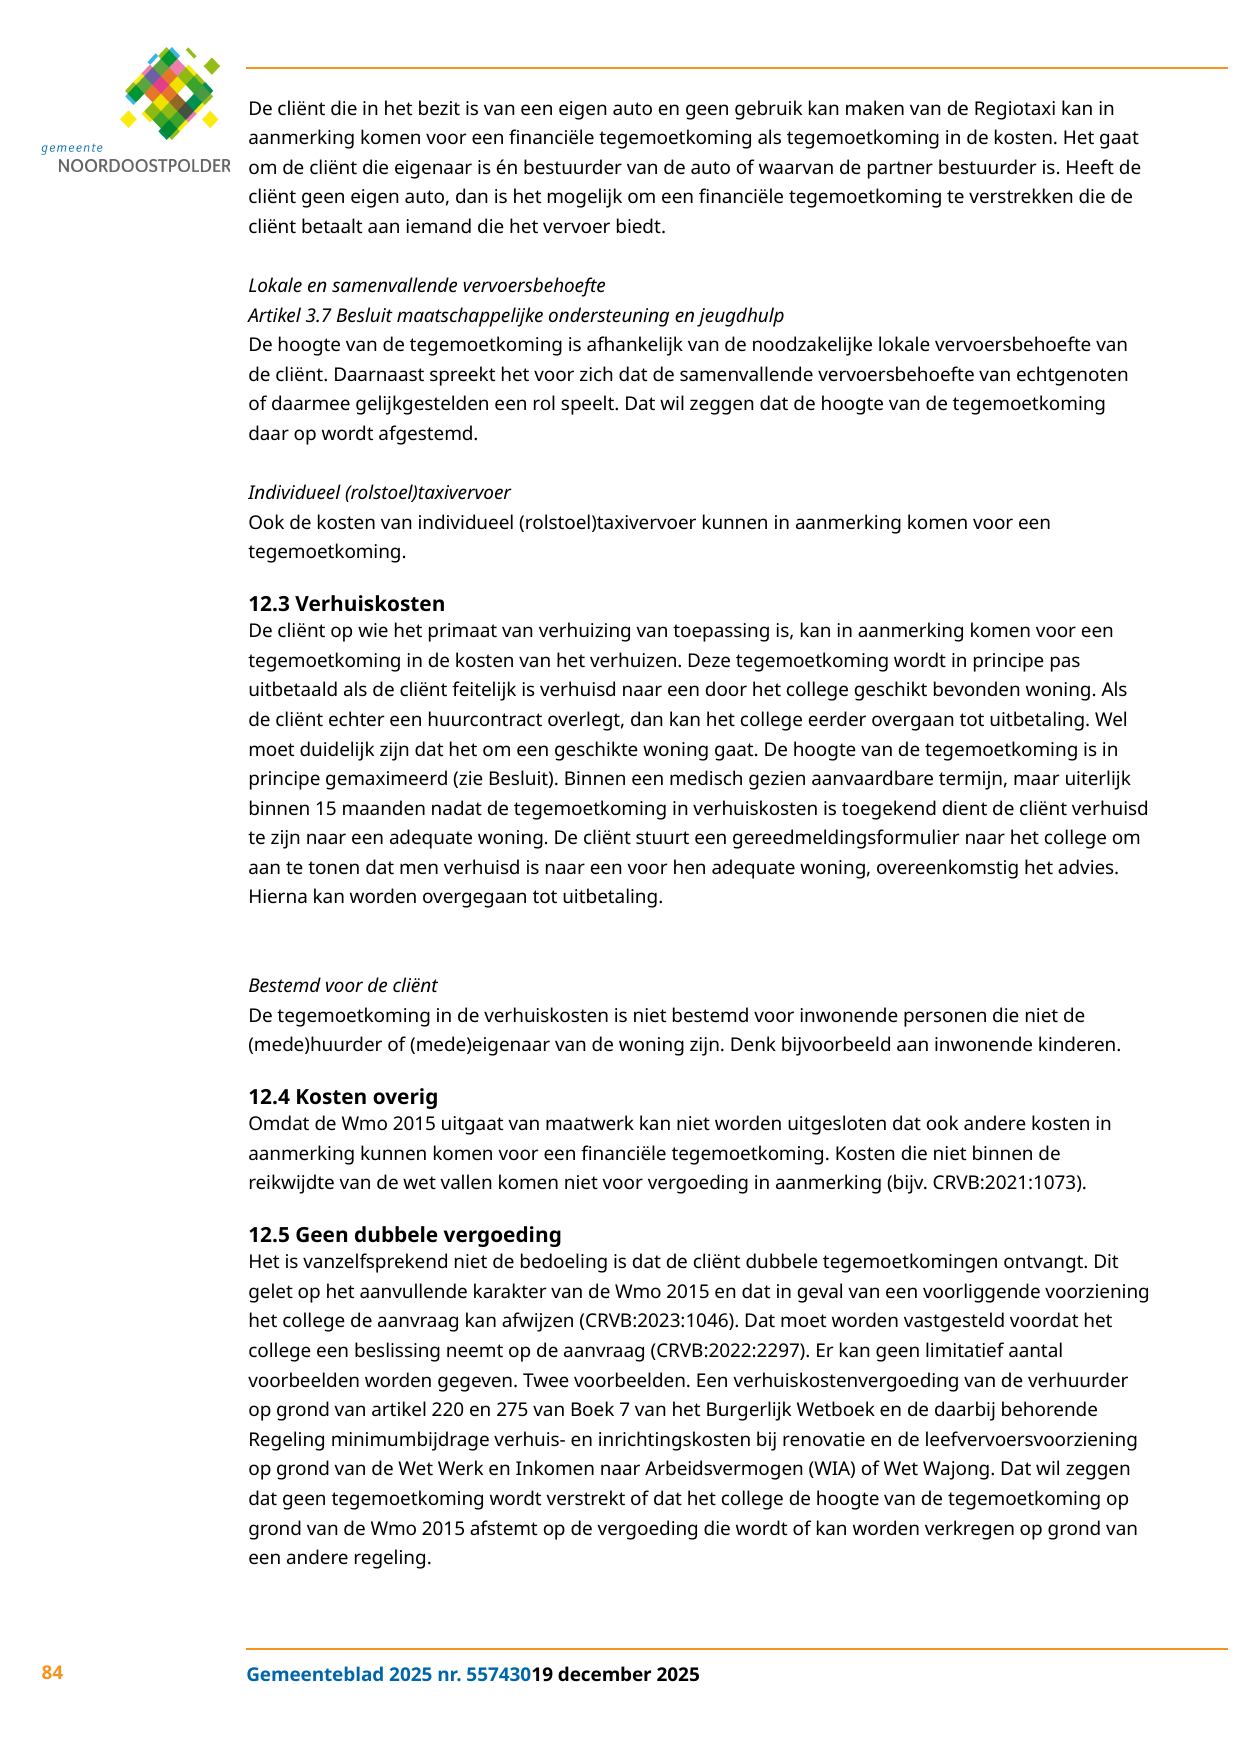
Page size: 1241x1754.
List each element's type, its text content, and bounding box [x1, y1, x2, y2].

text 12.3 Verhuiskosten [248, 589, 1152, 617]
text Het is vanzelfsprekend niet de bedoeling is dat de cliënt dubbele tegemoetkomingen ontvangt. Dit gelet op het aanvullende karakter van de Wmo 2015 en dat in geval van een voorliggende voorziening het college de aanvraag kan afwijzen (CRVB:2023:1046). Dat moet worden vastgesteld voordat het college een beslissing neemt op de aanvraag (CRVB:2022:2297). Er kan geen limitatief aantal voorbeelden worden gegeven. Twee voorbeelden. Een verhuiskostenvergoeding van de verhuurder op grond van artikel 220 en 275 van Boek 7 van het Burgerlijk Wetboek en de daarbij behorende Regeling minimumbijdrage verhuis- en inrichtingskosten bij renovatie en de leefvervoersvoorziening op grond van de Wet Werk en Inkomen naar Arbeidsvermogen (WIA) of Wet Wajong. Dat wil zeggen dat geen tegemoetkoming wordt verstrekt of dat het college de hoogte van de tegemoetkoming op grond van de Wmo 2015 afstemt op de vergoeding die wordt of kan worden verkregen op grond van een andere regeling. [248, 1248, 1152, 1570]
text 12.5 Geen dubbele vergoeding [248, 1220, 1152, 1248]
text Omdat de Wmo 2015 uitgaat van maatwerk kan niet worden uitgesloten dat ook andere kosten in aanmerking kunnen komen voor een financiële tegemoetkoming. Kosten die niet binnen de reikwijdte van de wet vallen komen niet voor vergoeding in aanmerking (bijv. CRVB:2021:1073). [248, 1110, 1152, 1195]
text 12.4 Kosten overig [248, 1082, 1152, 1110]
text Individueel (rolstoel)taxivervoer [248, 479, 1152, 505]
text Bestemd voor de cliënt [248, 972, 1152, 998]
text De tegemoetkoming in de verhuiskosten is niet bestemd voor inwonende personen die niet de (mede)huurder of (mede)eigenaar van de woning zijn. Denk bijvoorbeeld aan inwonende kinderen. [248, 1002, 1152, 1057]
text Ook de kosten van individueel (rolstoel)taxivervoer kunnen in aanmerking komen voor een tegemoetkoming. [248, 509, 1152, 564]
text De cliënt die in het bezit is van een eigen auto en geen gebruik kan maken van de Regiotaxi kan in aanmerking komen voor een financiële tegemoetkoming als tegemoetkoming in de kosten. Het gaat om de cliënt die eigenaar is én bestuurder van de auto of waarvan de partner bestuurder is. Heeft de cliënt geen eigen auto, dan is het mogelijk om een financiële tegemoetkoming te verstrekken die de cliënt betaalt aan iemand die het vervoer biedt. [248, 95, 1152, 239]
text Lokale en samenvallende vervoersbehoefte [248, 272, 1152, 298]
text De cliënt op wie het primaat van verhuizing van toepassing is, kan in aanmerking komen voor een tegemoetkoming in de kosten van het verhuizen. Deze tegemoetkoming wordt in principe pas uitbetaald als de cliënt feitelijk is verhuisd naar een door het college geschikt bevonden woning. Als de cliënt echter een huurcontract overlegt, dan kan het college eerder overgaan tot uitbetaling. Wel moet duidelijk zijn dat het om een geschikte woning gaat. De hoogte van de tegemoetkoming is in principe gemaximeerd (zie Besluit). Binnen een medisch gezien aanvaardbare termijn, maar uiterlijk binnen 15 maanden nadat de tegemoetkoming in verhuiskosten is toegekend dient de cliënt verhuisd te zijn naar een adequate woning. De cliënt stuurt een gereedmeldingsformulier naar het college om aan te tonen dat men verhuisd is naar een voor hen adequate woning, overeenkomstig het advies. Hierna kan worden overgegaan tot uitbetaling. [248, 617, 1152, 909]
text Artikel 3.7 Besluit maatschappelijke ondersteuning en jeugdhulp [248, 302, 1152, 328]
picture [41, 47, 231, 172]
text De hoogte van de tegemoetkoming is afhankelijk van de noodzakelijke lokale vervoersbehoefte van de cliënt. Daarnaast spreekt het voor zich dat de samenvallende vervoersbehoefte van echtgenoten of daarmee gelijkgestelden een rol speelt. Dat wil zeggen dat de hoogte van de tegemoetkoming daar op wordt afgestemd. [248, 331, 1152, 446]
